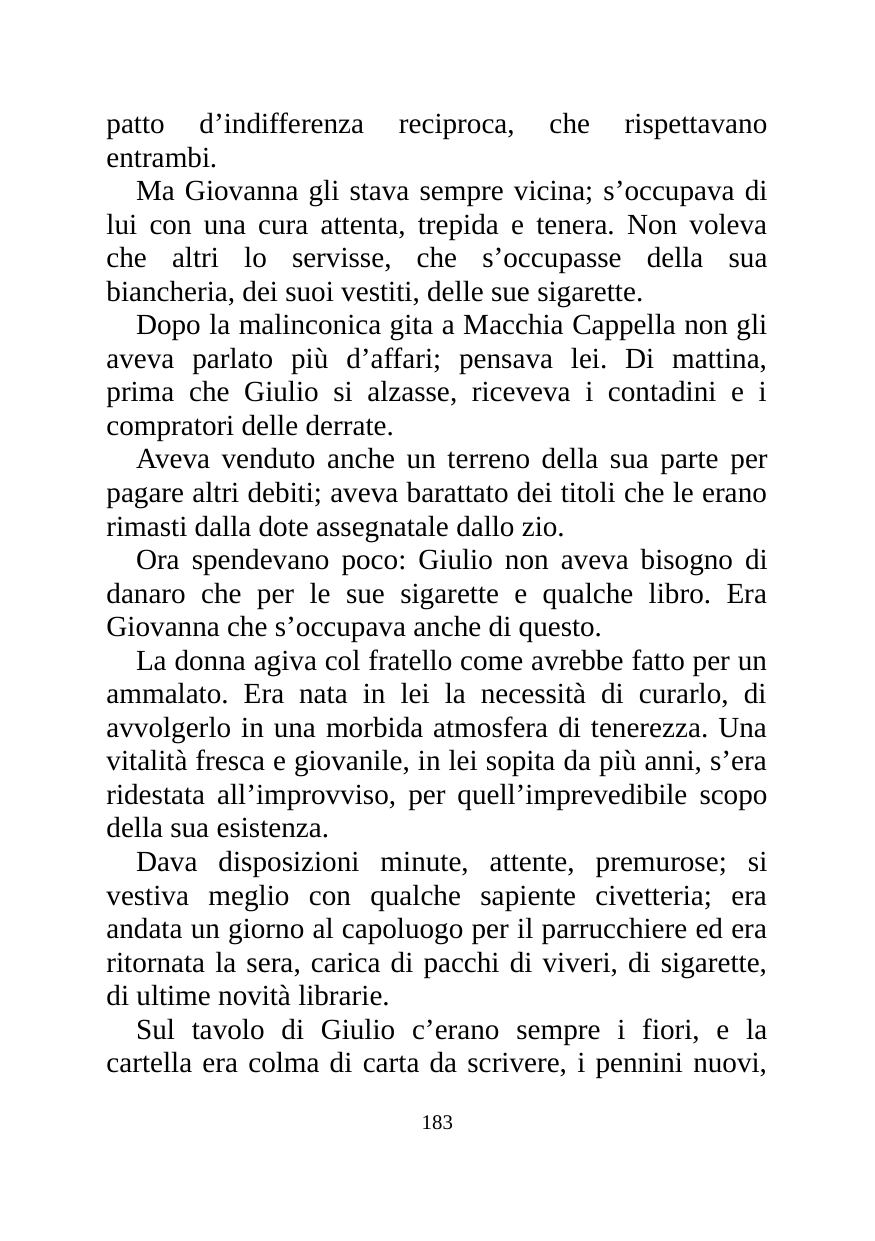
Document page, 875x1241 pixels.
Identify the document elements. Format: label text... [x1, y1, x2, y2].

text patto d’indifferenza reciproca, che rispettavano entrambi. [106, 106, 768, 173]
text Sul tavolo di Giulio c’erano sempre i fiori, e la cartella era colma di carta da scrivere, i pennini nuovi, [106, 1012, 768, 1079]
text Dava disposizioni minute, attente, premurose; si vestiva meglio con qualche sapiente civetteria; era andata un giorno al capoluogo per il parrucchiere ed era ritornata la sera, carica di pacchi di viveri, di sigarette, di ultime novità librarie. [106, 844, 768, 1012]
text Ma Giovanna gli stava sempre vicina; s’occupava di lui con una cura attenta, trepida e tenera. Non voleva che altri lo servisse, che s’occupasse della sua biancheria, dei suoi vestiti, delle sue sigarette. [106, 173, 768, 307]
text Aveva venduto anche un terreno della sua parte per pagare altri debiti; aveva barattato dei titoli che le erano rimasti dalla dote assegnatale dallo zio. [106, 442, 768, 542]
text Ora spendevano poco: Giulio non aveva bisogno di danaro che per le sue sigarette e qualche libro. Era Giovanna che s’occupava anche di questo. [106, 542, 768, 643]
text La donna agiva col fratello come avrebbe fatto per un ammalato. Era nata in lei la necessità di curarlo, di avvolgerlo in una morbida atmosfera di tenerezza. Una vitalità fresca e giovanile, in lei sopita da più anni, s’era ridestata all’improvviso, per quell’imprevedibile scopo della sua esistenza. [106, 643, 768, 844]
text Dopo la malinconica gita a Macchia Cappella non gli aveva parlato più d’affari; pensava lei. Di mattina, prima che Giulio si alzasse, riceveva i contadini e i compratori delle derrate. [106, 307, 768, 442]
